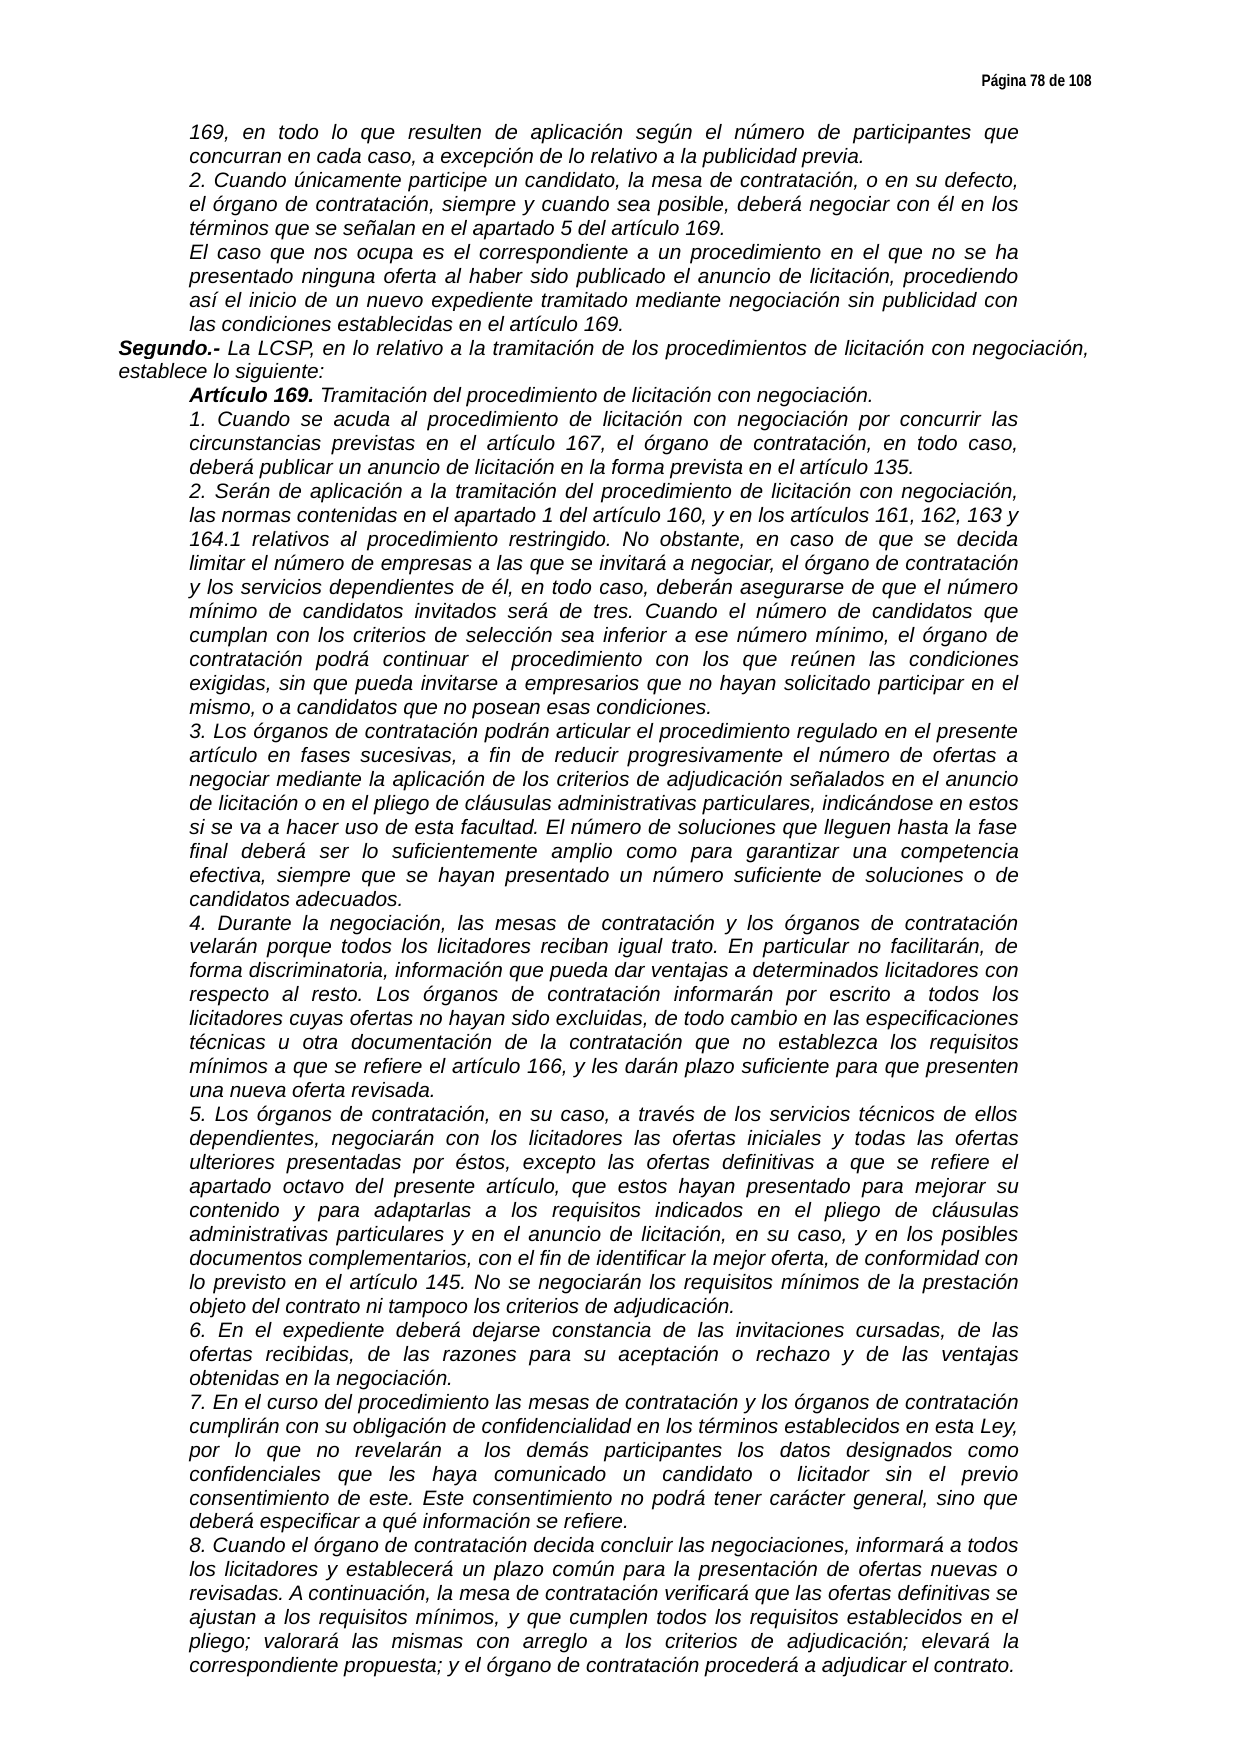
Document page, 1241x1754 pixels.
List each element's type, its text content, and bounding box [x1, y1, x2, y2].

text 4. Durante la negociación, las mesas de contratación y los órganos de contratación velarán porque todos los licitadores reciban igual trato. En particular no facilitarán, de forma discriminatoria, información que pueda dar ventajas a determinados licitadores con respecto al resto. Los órganos de contratación informarán por escrito a todos los licitadores cuyas ofertas no hayan sido excluidas, de todo cambio en las especificaciones técnicas u otra documentación de la contratación que no establezca los requisitos mínimos a que se refiere el artículo 166, y les darán plazo suficiente para que presenten una nueva oferta revisada. [189, 910, 1022, 1102]
text 2. Serán de aplicación a la tramitación del procedimiento de licitación con negociación, las normas contenidas en el apartado 1 del artículo 160, y en los artículos 161, 162, 163 y 164.1 relativos al procedimiento restringido. No obstante, en caso de que se decida limitar el número de empresas a las que se invitará a negociar, el órgano de contratación y los servicios dependientes de él, en todo caso, deberán asegurarse de que el número mínimo de candidatos invitados será de tres. Cuando el número de candidatos que cumplan con los criterios de selección sea inferior a ese número mínimo, el órgano de contratación podrá continuar el procedimiento con los que reúnen las condiciones exigidas, sin que pueda invitarse a empresarios que no hayan solicitado participar en el mismo, o a candidatos que no posean esas condiciones. [189, 479, 1022, 719]
text 169, en todo lo que resulten de aplicación según el número de participantes que concurran en cada caso, a excepción de lo relativo a la publicidad previa. [189, 120, 1022, 168]
text 5. Los órganos de contratación, en su caso, a través de los servicios técnicos de ellos dependientes, negociarán con los licitadores las ofertas iniciales y todas las ofertas ulteriores presentadas por éstos, excepto las ofertas definitivas a que se refiere el apartado octavo del presente artículo, que estos hayan presentado para mejorar su contenido y para adaptarlas a los requisitos indicados en el pliego de cláusulas administrativas particulares y en el anuncio de licitación, en su caso, y en los posibles documentos complementarios, con el fin de identificar la mejor oferta, de conformidad con lo previsto en el artículo 145. No se negociarán los requisitos mínimos de la prestación objeto del contrato ni tampoco los criterios de adjudicación. [189, 1102, 1022, 1318]
text 1. Cuando se acuda al procedimiento de licitación con negociación por concurrir las circunstancias previstas en el artículo 167, el órgano de contratación, en todo caso, deberá publicar un anuncio de licitación en la forma prevista en el artículo 135. [189, 407, 1022, 479]
text El caso que nos ocupa es el correspondiente a un procedimiento en el que no se ha presentado ninguna oferta al haber sido publicado el anuncio de licitación, procediendo así el inicio de un nuevo expediente tramitado mediante negociación sin publicidad con las condiciones establecidas en el artículo 169. [189, 239, 1022, 335]
text 3. Los órganos de contratación podrán articular el procedimiento regulado en el presente artículo en fases sucesivas, a fin de reducir progresivamente el número de ofertas a negociar mediante la aplicación de los criterios de adjudicación señalados en el anuncio de licitación o en el pliego de cláusulas administrativas particulares, indicándose en estos si se va a hacer uso de esta facultad. El número de soluciones que lleguen hasta la fase final deberá ser lo suficientemente amplio como para garantizar una competencia efectiva, siempre que se hayan presentado un número suficiente de soluciones o de candidatos adecuados. [189, 719, 1022, 910]
text 8. Cuando el órgano de contratación decida concluir las negociaciones, informará a todos los licitadores y establecerá un plazo común para la presentación de ofertas nuevas o revisadas. A continuación, la mesa de contratación verificará que las ofertas definitivas se ajustan a los requisitos mínimos, y que cumplen todos los requisitos establecidos en el pliego; valorará las mismas con arreglo a los criterios de adjudicación; elevará la correspondiente propuesta; y el órgano de contratación procederá a adjudicar el contrato. [189, 1533, 1022, 1677]
text Segundo.- La LCSP, en lo relativo a la tramitación de los procedimientos de licitación con negociación, establece lo siguiente: [118, 335, 1092, 383]
text 7. En el curso del procedimiento las mesas de contratación y los órganos de contratación cumplirán con su obligación de confidencialidad en los términos establecidos en esta Ley, por lo que no revelarán a los demás participantes los datos designados como confidenciales que les haya comunicado un candidato o licitador sin el previo consentimiento de este. Este consentimiento no podrá tener carácter general, sino que deberá especificar a qué información se refiere. [189, 1389, 1022, 1533]
text 2. Cuando únicamente participe un candidato, la mesa de contratación, o en su defecto, el órgano de contratación, siempre y cuando sea posible, deberá negociar con él en los términos que se señalan en el apartado 5 del artículo 169. [189, 168, 1022, 239]
text Artículo 169. Tramitación del procedimiento de licitación con negociación. [189, 383, 1022, 407]
text 6. En el expediente deberá dejarse constancia de las invitaciones cursadas, de las ofertas recibidas, de las razones para su aceptación o rechazo y de las ventajas obtenidas en la negociación. [189, 1318, 1022, 1389]
